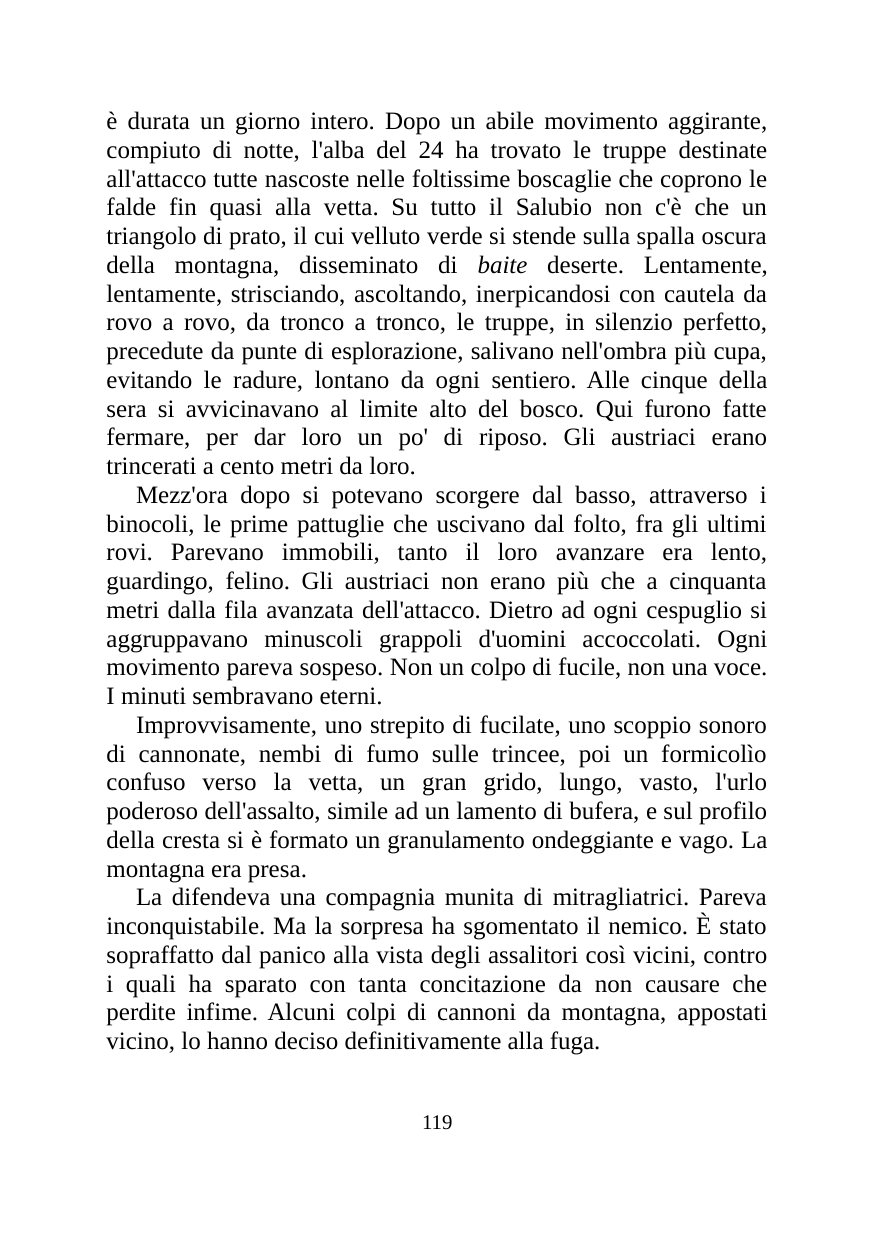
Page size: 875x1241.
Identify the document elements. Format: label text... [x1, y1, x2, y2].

text Mezz'ora dopo si potevano scorgere dal basso, attraverso i binocoli, le prime pattuglie che uscivano dal folto, fra gli ultimi rovi. Parevano immobili, tanto il loro avanzare era lento, guardingo, felino. Gli austriaci non erano più che a cinquanta metri dalla fila avanzata dell'attacco. Dietro ad ogni cespuglio si aggruppavano minuscoli grappoli d'uomini accoccolati. Ogni movimento pareva sospeso. Non un colpo di fucile, non una voce. I minuti sembravano eterni. [106, 480, 768, 710]
text Improvvisamente, uno strepito di fucilate, uno scoppio sonoro di cannonate, nembi di fumo sulle trincee, poi un formicolìo confuso verso la vetta, un gran grido, lungo, vasto, l'urlo poderoso dell'assalto, simile ad un lamento di bufera, e sul profilo della cresta si è formato un granulamento ondeggiante e vago. La montagna era presa. [106, 710, 768, 882]
text La difendeva una compagnia munita di mitragliatrici. Pareva inconquistabile. Ma la sorpresa ha sgomentato il nemico. È stato sopraffatto dal panico alla vista degli assalitori così vicini, contro i quali ha sparato con tanta concitazione da non causare che perdite infime. Alcuni colpi di cannoni da montagna, appostati vicino, lo hanno deciso definitivamente alla fuga. [106, 882, 768, 1055]
text è durata un giorno intero. Dopo un abile movimento aggirante, compiuto di notte, l'alba del 24 ha trovato le truppe destinate all'attacco tutte nascoste nelle foltissime boscaglie che coprono le falde fin quasi alla vetta. Su tutto il Salubio non c'è che un triangolo di prato, il cui velluto verde si stende sulla spalla oscura della montagna, disseminato di baite deserte. Lentamente, lentamente, strisciando, ascoltando, inerpicandosi con cautela da rovo a rovo, da tronco a tronco, le truppe, in silenzio perfetto, precedute da punte di esplorazione, salivano nell'ombra più cupa, evitando le radure, lontano da ogni sentiero. Alle cinque della sera si avvicinavano al limite alto del bosco. Qui furono fatte fermare, per dar loro un po' di riposo. Gli austriaci erano trincerati a cento metri da loro. [106, 106, 768, 480]
